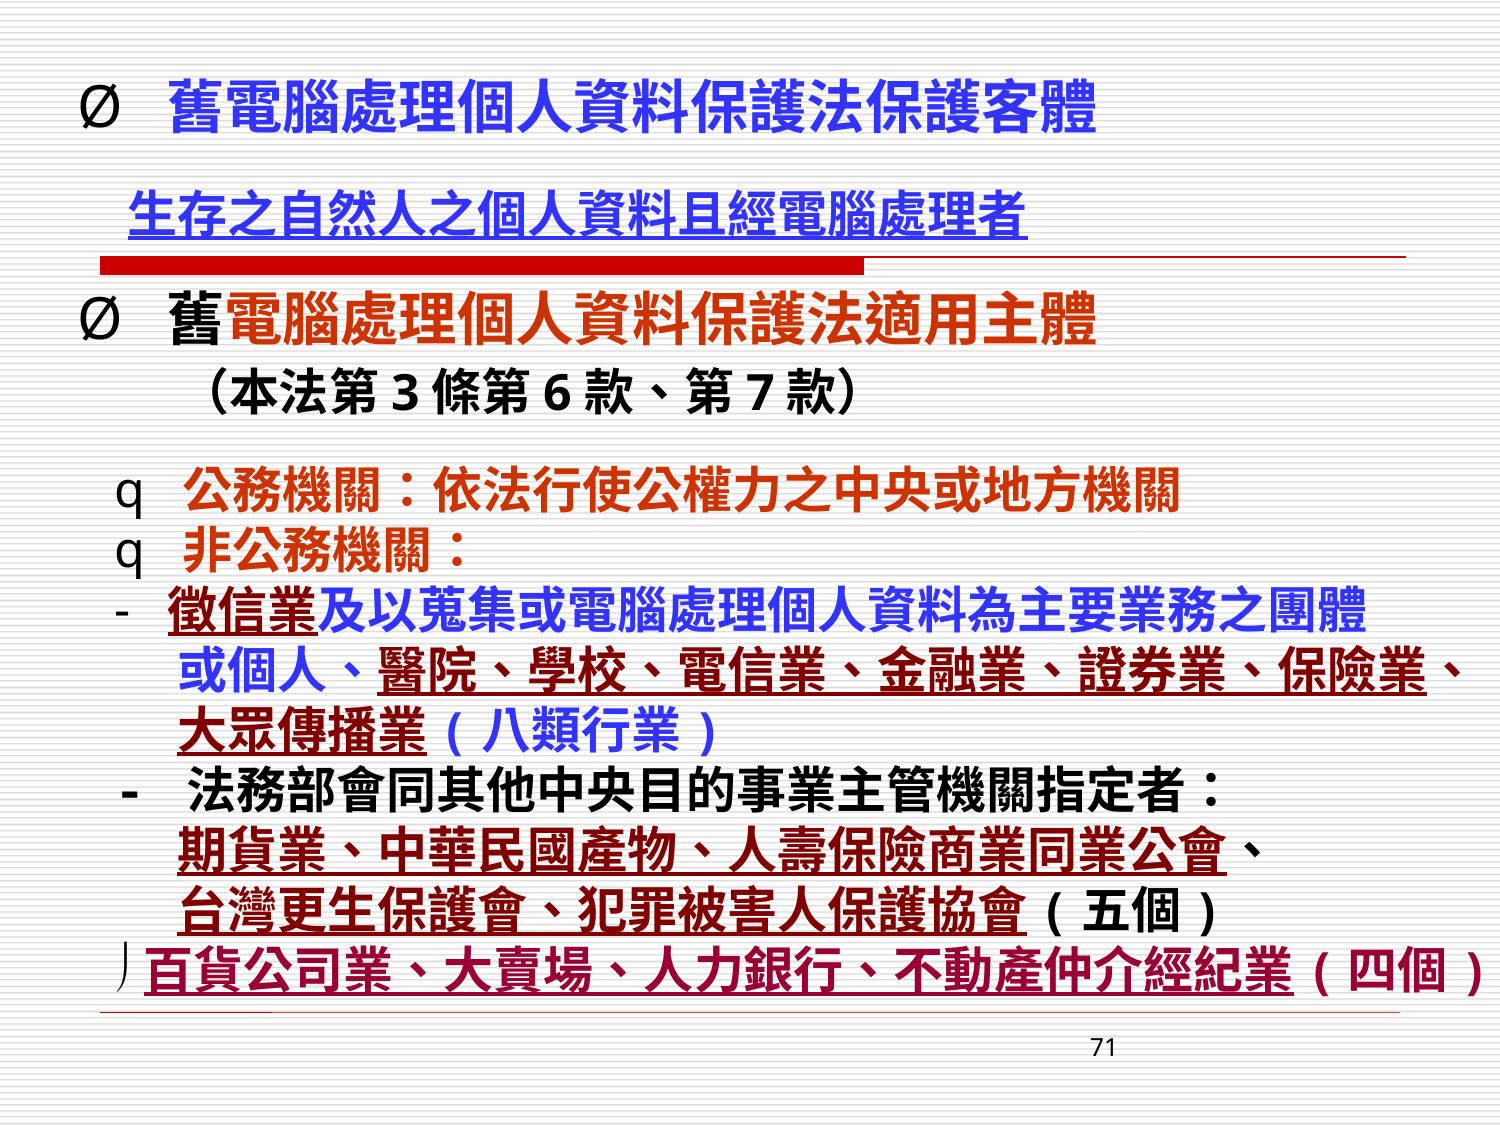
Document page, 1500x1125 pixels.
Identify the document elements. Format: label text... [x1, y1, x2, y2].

text_box [1074, 1051, 1400, 1103]
text_box 公務機關：依法行使公權力之中央或地方機關 非公務機關： 徵信業及以蒐集或電腦處理個人資料為主要業務之團體 或個人、醫院、學校、電信業、金融業、證券業、保險業、 大眾傳播業(八類行業) - 法務部會同其他中央目的事業主管機關指定者： 期貨業、中華民國產物、人壽保險商業同業公會、 台灣更生保護會、犯罪被害人保護協會(五個) 百貨公司業、大賣場、人力銀行、不動產仲介經紀業(四個) [99, 451, 1481, 1051]
text_box 舊電腦處理個人資料保護法適用主體 （本法第3條第6款、第7款） [62, 275, 1087, 431]
text_box 生存之自然人之個人資料且經電腦處理者 [112, 174, 1056, 250]
text_box 舊電腦處理個人資料保護法保護客體 [62, 62, 1087, 148]
